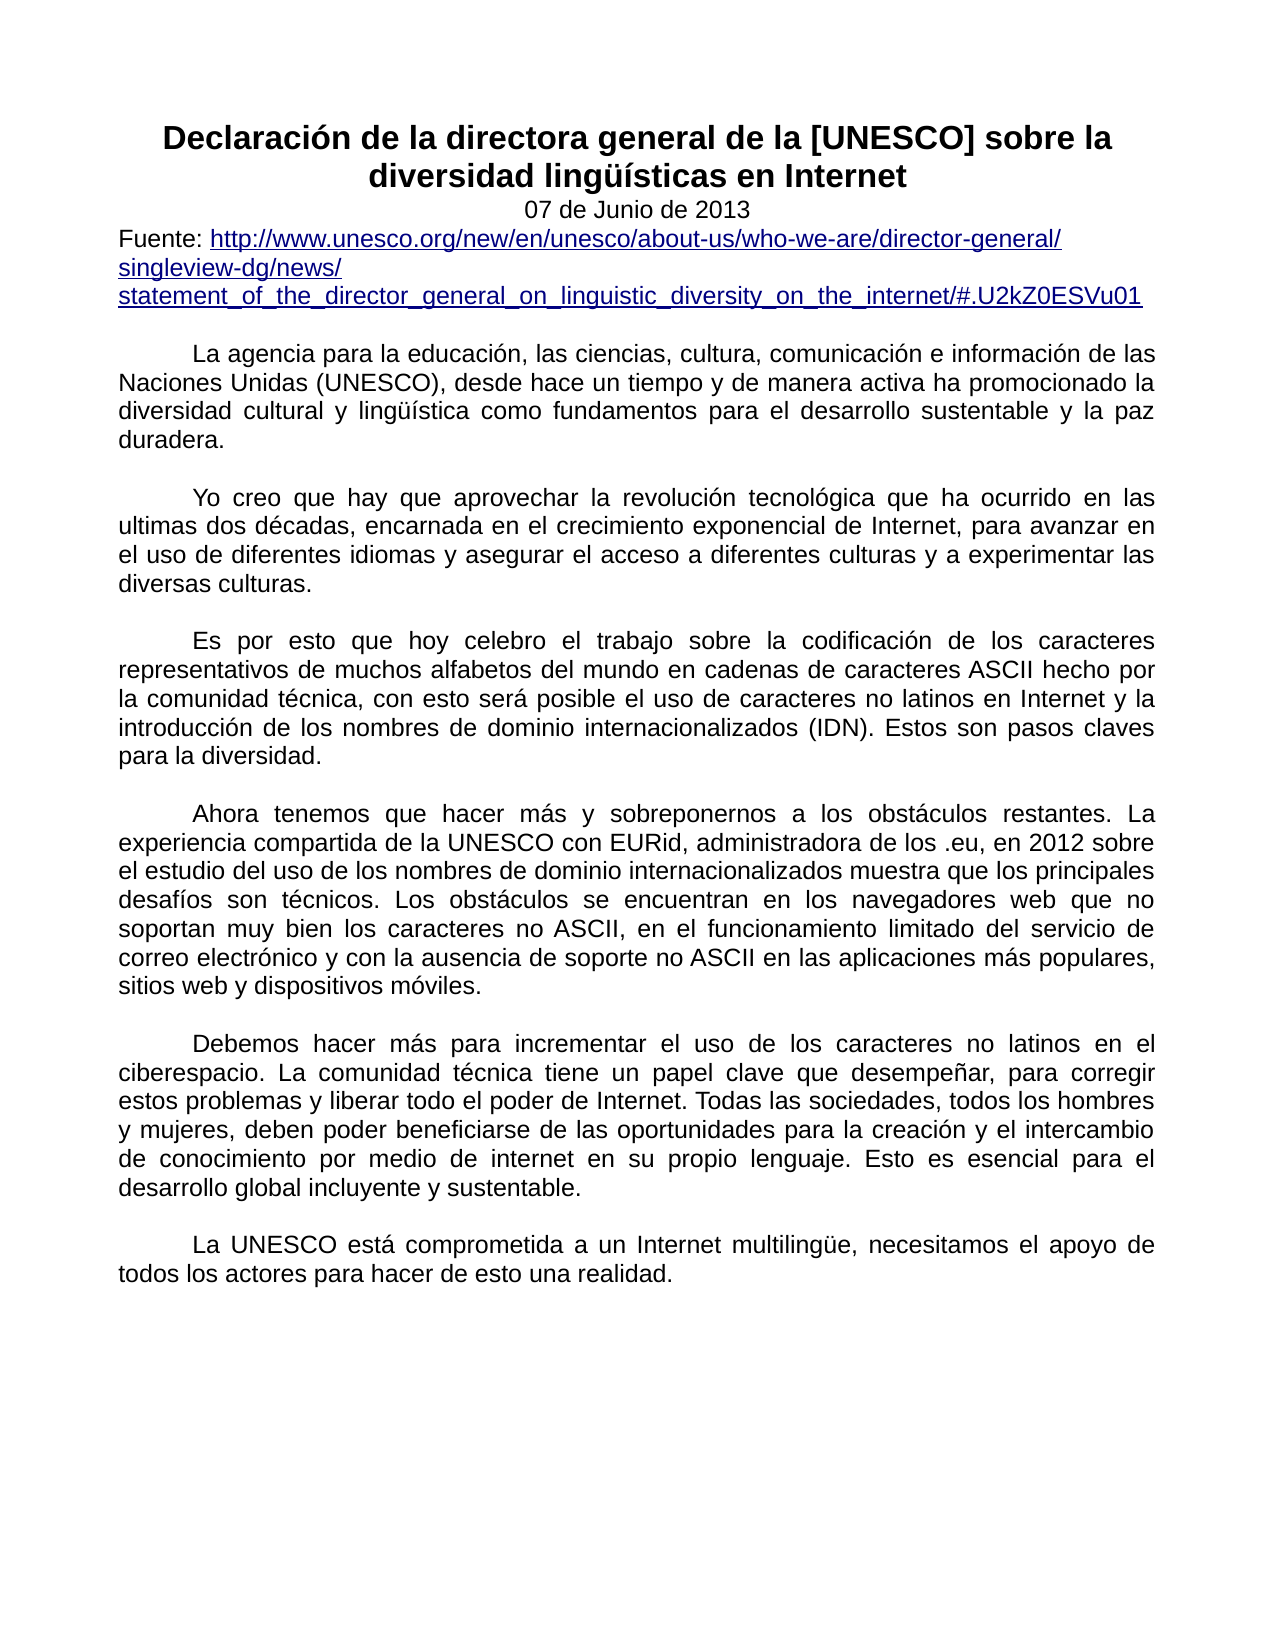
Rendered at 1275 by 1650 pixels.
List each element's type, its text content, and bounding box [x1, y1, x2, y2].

text La agencia para la educación, las ciencias, cultura, comunicación e información de las Naciones Unidas (UNESCO), desde hace un tiempo y de manera activa ha promocionado la diversidad cultural y lingüística como fundamentos para el desarrollo sustentable y la paz duradera. [118, 339, 1157, 454]
text Fuente: http://www.unesco.org/new/en/unesco/about-us/who-we-are/director-general/singleview-dg/news/statement_of_the_director_general_on_linguistic_diversity_on_the_internet/#.U2kZ0ESVu01 [118, 224, 1157, 310]
text La UNESCO está comprometida a un Internet multilingüe, necesitamos el apoyo de todos los actores para hacer de esto una realidad. [118, 1230, 1157, 1287]
text Es por esto que hoy celebro el trabajo sobre la codificación de los caracteres representativos de muchos alfabetos del mundo en cadenas de caracteres ASCII hecho por la comunidad técnica, con esto será posible el uso de caracteres no latinos en Internet y la introducción de los nombres de dominio internacionalizados (IDN). Estos son pasos claves para la diversidad. [118, 626, 1157, 770]
text Ahora tenemos que hacer más y sobreponernos a los obstáculos restantes. La experiencia compartida de la UNESCO con EURid, administradora de los .eu, en 2012 sobre el estudio del uso de los nombres de dominio internacionalizados muestra que los principales desafíos son técnicos. Los obstáculos se encuentran en los navegadores web que no soportan muy bien los caracteres no ASCII, en el funcionamiento limitado del servicio de correo electrónico y con la ausencia de soporte no ASCII en las aplicaciones más populares, sitios web y dispositivos móviles. [118, 799, 1157, 1000]
text 07 de Junio de 2013 [118, 195, 1157, 224]
text Yo creo que hay que aprovechar la revolución tecnológica que ha ocurrido en las ultimas dos décadas, encarnada en el crecimiento exponencial de Internet, para avanzar en el uso de diferentes idiomas y asegurar el acceso a diferentes culturas y a experimentar las diversas culturas. [118, 482, 1157, 597]
text Declaración de la directora general de la [UNESCO] sobre la diversidad lingüísticas en Internet [118, 118, 1157, 195]
text Debemos hacer más para incrementar el uso de los caracteres no latinos en el ciberespacio. La comunidad técnica tiene un papel clave que desempeñar, para corregir estos problemas y liberar todo el poder de Internet. Todas las sociedades, todos los hombres y mujeres, deben poder beneficiarse de las oportunidades para la creación y el intercambio de conocimiento por medio de internet en su propio lenguaje. Esto es esencial para el desarrollo global incluyente y sustentable. [118, 1029, 1157, 1201]
